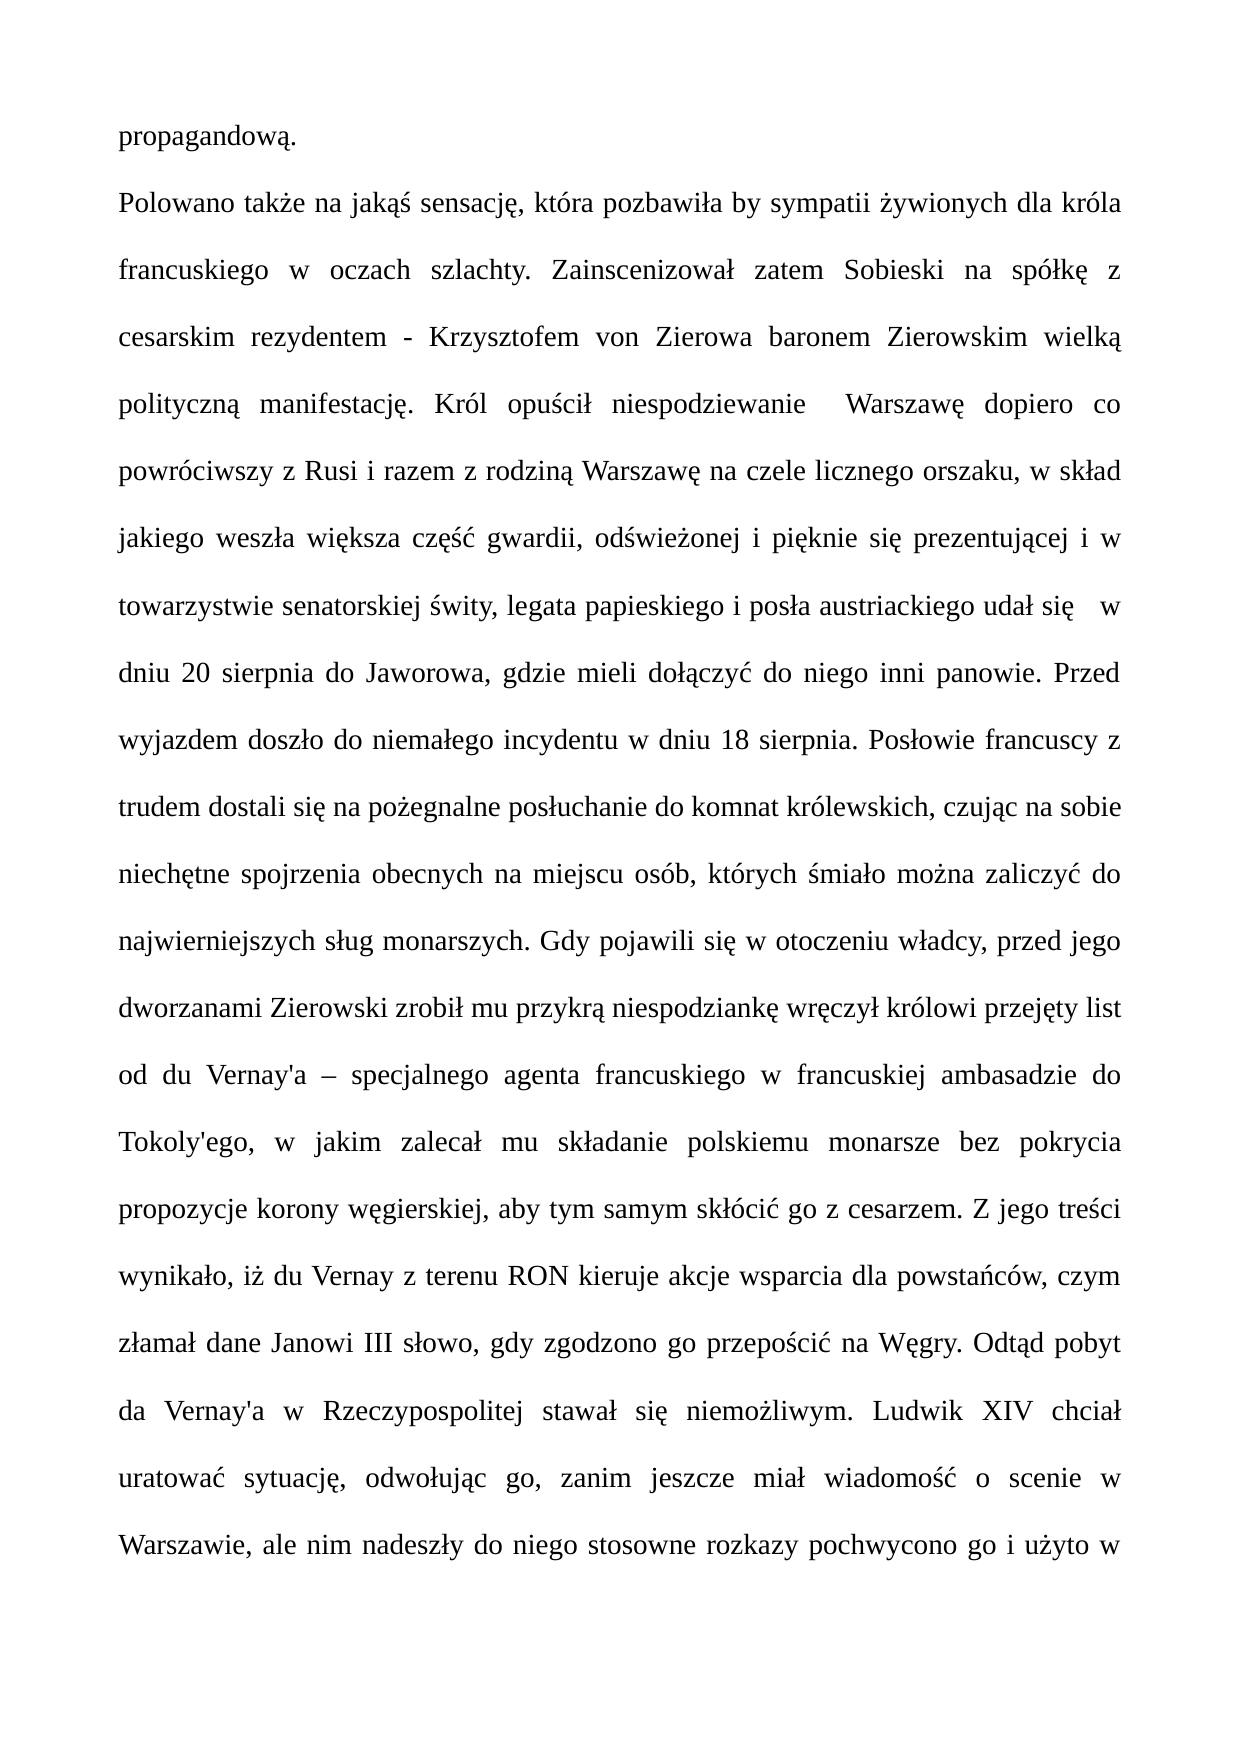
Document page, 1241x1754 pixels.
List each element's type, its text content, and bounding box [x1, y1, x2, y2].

text propagandową. [118, 118, 1122, 152]
text Polowano także na jakąś sensację, która pozbawiła by sympatii żywionych dla króla francuskiego w oczach szlachty. Zainscenizował zatem Sobieski na spółkę z cesarskim rezydentem - Krzysztofem von Zierowa baronem Zierowskim wielką polityczną manifestację. Król opuścił niespodziewanie Warszawę dopiero co powróciwszy z Rusi i razem z rodziną Warszawę na czele licznego orszaku, w skład jakiego weszła większa część gwardii, odświeżonej i pięknie się prezentującej i w towarzystwie senatorskiej świty, legata papieskiego i posła austriackiego udał się w dniu 20 sierpnia do Jaworowa, gdzie mieli dołączyć do niego inni panowie. Przed wyjazdem doszło do niemałego incydentu w dniu 18 sierpnia. Posłowie francuscy z trudem dostali się na pożegnalne posłuchanie do komnat królewskich, czując na sobie niechętne spojrzenia obecnych na miejscu osób, których śmiało można zaliczyć do najwierniejszych sług monarszych. Gdy pojawili się w otoczeniu władcy, przed jego dworzanami Zierowski zrobił mu przykrą niespodziankę wręczył królowi przejęty list od du Vernay'a – specjalnego agenta francuskiego w francuskiej ambasadzie do Tokoly'ego, w jakim zalecał mu składanie polskiemu monarsze bez pokrycia propozycje korony węgierskiej, aby tym samym skłócić go z cesarzem. Z jego treści wynikało, iż du Vernay z terenu RON kieruje akcje wsparcia dla powstańców, czym złamał dane Janowi III słowo, gdy zgodzono go przepościć na Węgry. Odtąd pobyt da Vernay'a w Rzeczypospolitej stawał się niemożliwym. Ludwik XIV chciał uratować sytuację, odwołując go, zanim jeszcze miał wiadomość o scenie w Warszawie, ale nim nadeszły do niego stosowne rozkazy pochwycono go i użyto w [118, 185, 1122, 1560]
